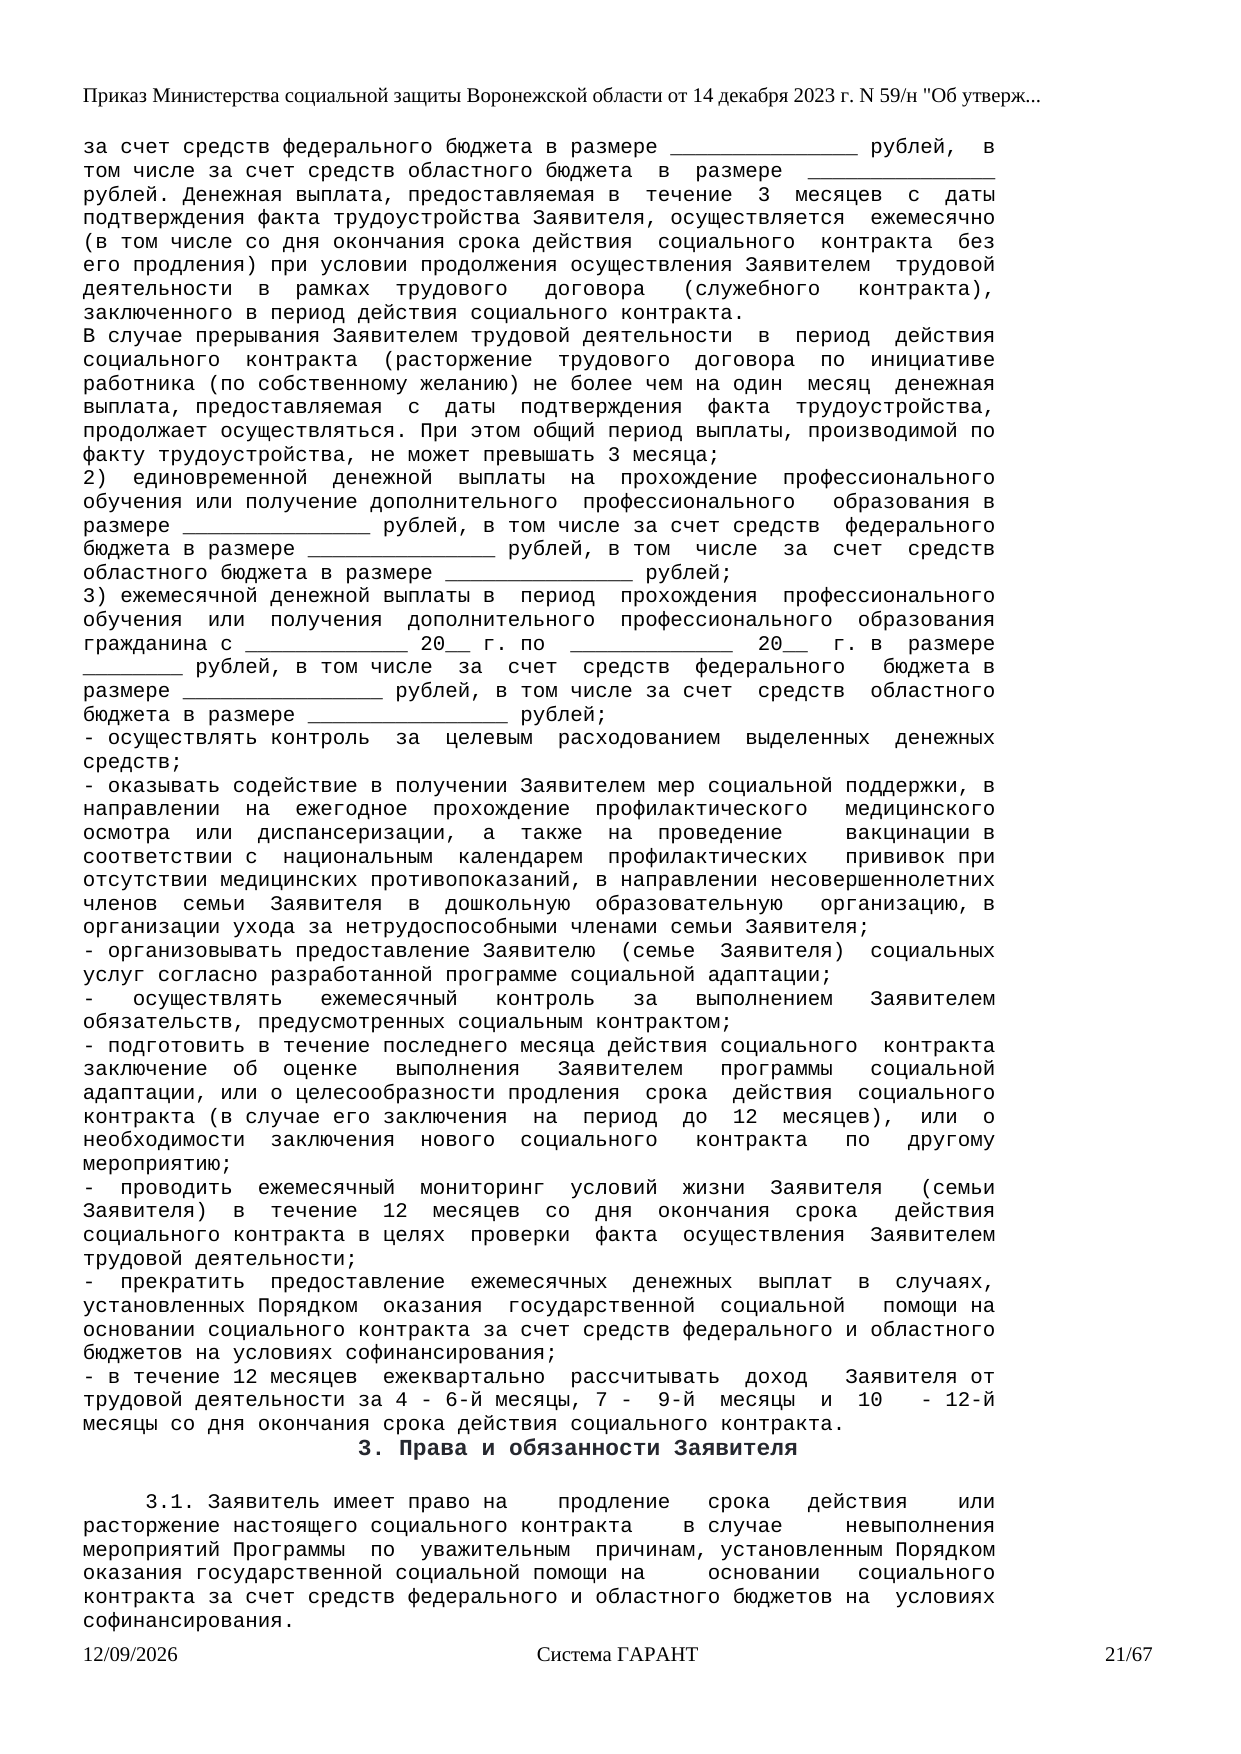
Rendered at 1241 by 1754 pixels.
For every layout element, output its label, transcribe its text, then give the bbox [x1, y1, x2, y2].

text софинансирования. [83, 1610, 1157, 1633]
text - прекратить предоставление ежемесячных денежных выплат в случаях, [83, 1271, 1157, 1295]
text заключение об оценке выполнения Заявителем программы социальной [83, 1058, 1157, 1082]
text необходимости заключения нового социального контракта по другому [83, 1129, 1157, 1153]
text 3) ежемесячной денежной выплаты в период прохождения профессионального [83, 586, 1157, 609]
text - проводить ежемесячный мониторинг условий жизни Заявителя (семьи [83, 1177, 1157, 1200]
text основании социального контракта за счет средств федерального и областного [83, 1318, 1157, 1342]
text - подготовить в течение последнего месяца действия социального контракта [83, 1035, 1157, 1058]
text гражданина с _____________ 20__ г. по _____________ 20__ г. в размере [83, 633, 1157, 656]
text осмотра или диспансеризации, а также на проведение вакцинации в [83, 822, 1157, 846]
text расторжение настоящего социального контракта в случае невыполнения [83, 1515, 1157, 1539]
text контракта за счет средств федерального и областного бюджетов на условиях [83, 1586, 1157, 1610]
text ________ рублей, в том числе за счет средств федерального бюджета в [83, 656, 1157, 680]
text размере ________________ рублей, в том числе за счет средств областного [83, 680, 1157, 704]
text оказания государственной социальной помощи на основании социального [83, 1562, 1157, 1586]
text - в течение 12 месяцев ежеквартально рассчитывать доход Заявителя от [83, 1366, 1157, 1389]
text факту трудоустройства, не может превышать 3 месяца; [83, 444, 1157, 467]
text (в том числе со дня окончания срока действия социального контракта без [83, 231, 1157, 254]
text бюджетов на условиях софинансирования; [83, 1342, 1157, 1366]
text организации ухода за нетрудоспособными членами семьи Заявителя; [83, 917, 1157, 940]
text бюджета в размере _______________ рублей, в том числе за счет средств [83, 538, 1157, 562]
text работника (по собственному желанию) не более чем на один месяц денежная [83, 373, 1157, 396]
text обучения или получения дополнительного профессионального образования [83, 609, 1157, 633]
text заключенного в период действия социального контракта. [83, 302, 1157, 325]
text адаптации, или о целесообразности продления срока действия социального [83, 1082, 1157, 1106]
text областного бюджета в размере _______________ рублей; [83, 562, 1157, 586]
text членов семьи Заявителя в дошкольную образовательную организацию, в [83, 893, 1157, 917]
text - оказывать содействие в получении Заявителем мер социальной поддержки, в [83, 775, 1157, 798]
text том числе за счет средств областного бюджета в размере _______________ [83, 160, 1157, 183]
text 3. Права и обязанности Заявителя [83, 1437, 1157, 1463]
text подтверждения факта трудоустройства Заявителя, осуществляется ежемесячно [83, 207, 1157, 231]
text месяцы со дня окончания срока действия социального контракта. [83, 1413, 1157, 1437]
text установленных Порядком оказания государственной социальной помощи на [83, 1295, 1157, 1318]
text контракта (в случае его заключения на период до 12 месяцев), или о [83, 1106, 1157, 1129]
text соответствии с национальным календарем профилактических прививок при [83, 846, 1157, 869]
text 3.1. Заявитель имеет право на продление срока действия или [83, 1491, 1157, 1515]
text социального контракта (расторжение трудового договора по инициативе [83, 349, 1157, 373]
text его продления) при условии продолжения осуществления Заявителем трудовой [83, 254, 1157, 278]
text мероприятий Программы по уважительным причинам, установленным Порядком [83, 1539, 1157, 1562]
text - осуществлять ежемесячный контроль за выполнением Заявителем [83, 987, 1157, 1011]
text отсутствии медицинских противопоказаний, в направлении несовершеннолетних [83, 869, 1157, 893]
text средств; [83, 751, 1157, 775]
text направлении на ежегодное прохождение профилактического медицинского [83, 798, 1157, 822]
text трудовой деятельности за 4 - 6-й месяцы, 7 - 9-й месяцы и 10 - 12-й [83, 1389, 1157, 1413]
text трудовой деятельности; [83, 1248, 1157, 1271]
text за счет средств федерального бюджета в размере _______________ рублей, в [83, 136, 1157, 160]
text Заявителя) в течение 12 месяцев со дня окончания срока действия [83, 1200, 1157, 1224]
text 2) единовременной денежной выплаты на прохождение профессионального [83, 467, 1157, 491]
text услуг согласно разработанной программе социальной адаптации; [83, 964, 1157, 987]
text социального контракта в целях проверки факта осуществления Заявителем [83, 1224, 1157, 1248]
text обучения или получение дополнительного профессионального образования в [83, 491, 1157, 514]
text рублей. Денежная выплата, предоставляемая в течение 3 месяцев с даты [83, 183, 1157, 207]
text выплата, предоставляемая с даты подтверждения факта трудоустройства, [83, 396, 1157, 420]
text - осуществлять контроль за целевым расходованием выделенных денежных [83, 727, 1157, 751]
text продолжает осуществляться. При этом общий период выплаты, производимой по [83, 420, 1157, 444]
text деятельности в рамках трудового договора (служебного контракта), [83, 278, 1157, 302]
text - организовывать предоставление Заявителю (семье Заявителя) социальных [83, 940, 1157, 964]
text обязательств, предусмотренных социальным контрактом; [83, 1011, 1157, 1035]
text В случае прерывания Заявителем трудовой деятельности в период действия [83, 325, 1157, 349]
text мероприятию; [83, 1153, 1157, 1177]
text размере _______________ рублей, в том числе за счет средств федерального [83, 514, 1157, 538]
text бюджета в размере ________________ рублей; [83, 704, 1157, 727]
